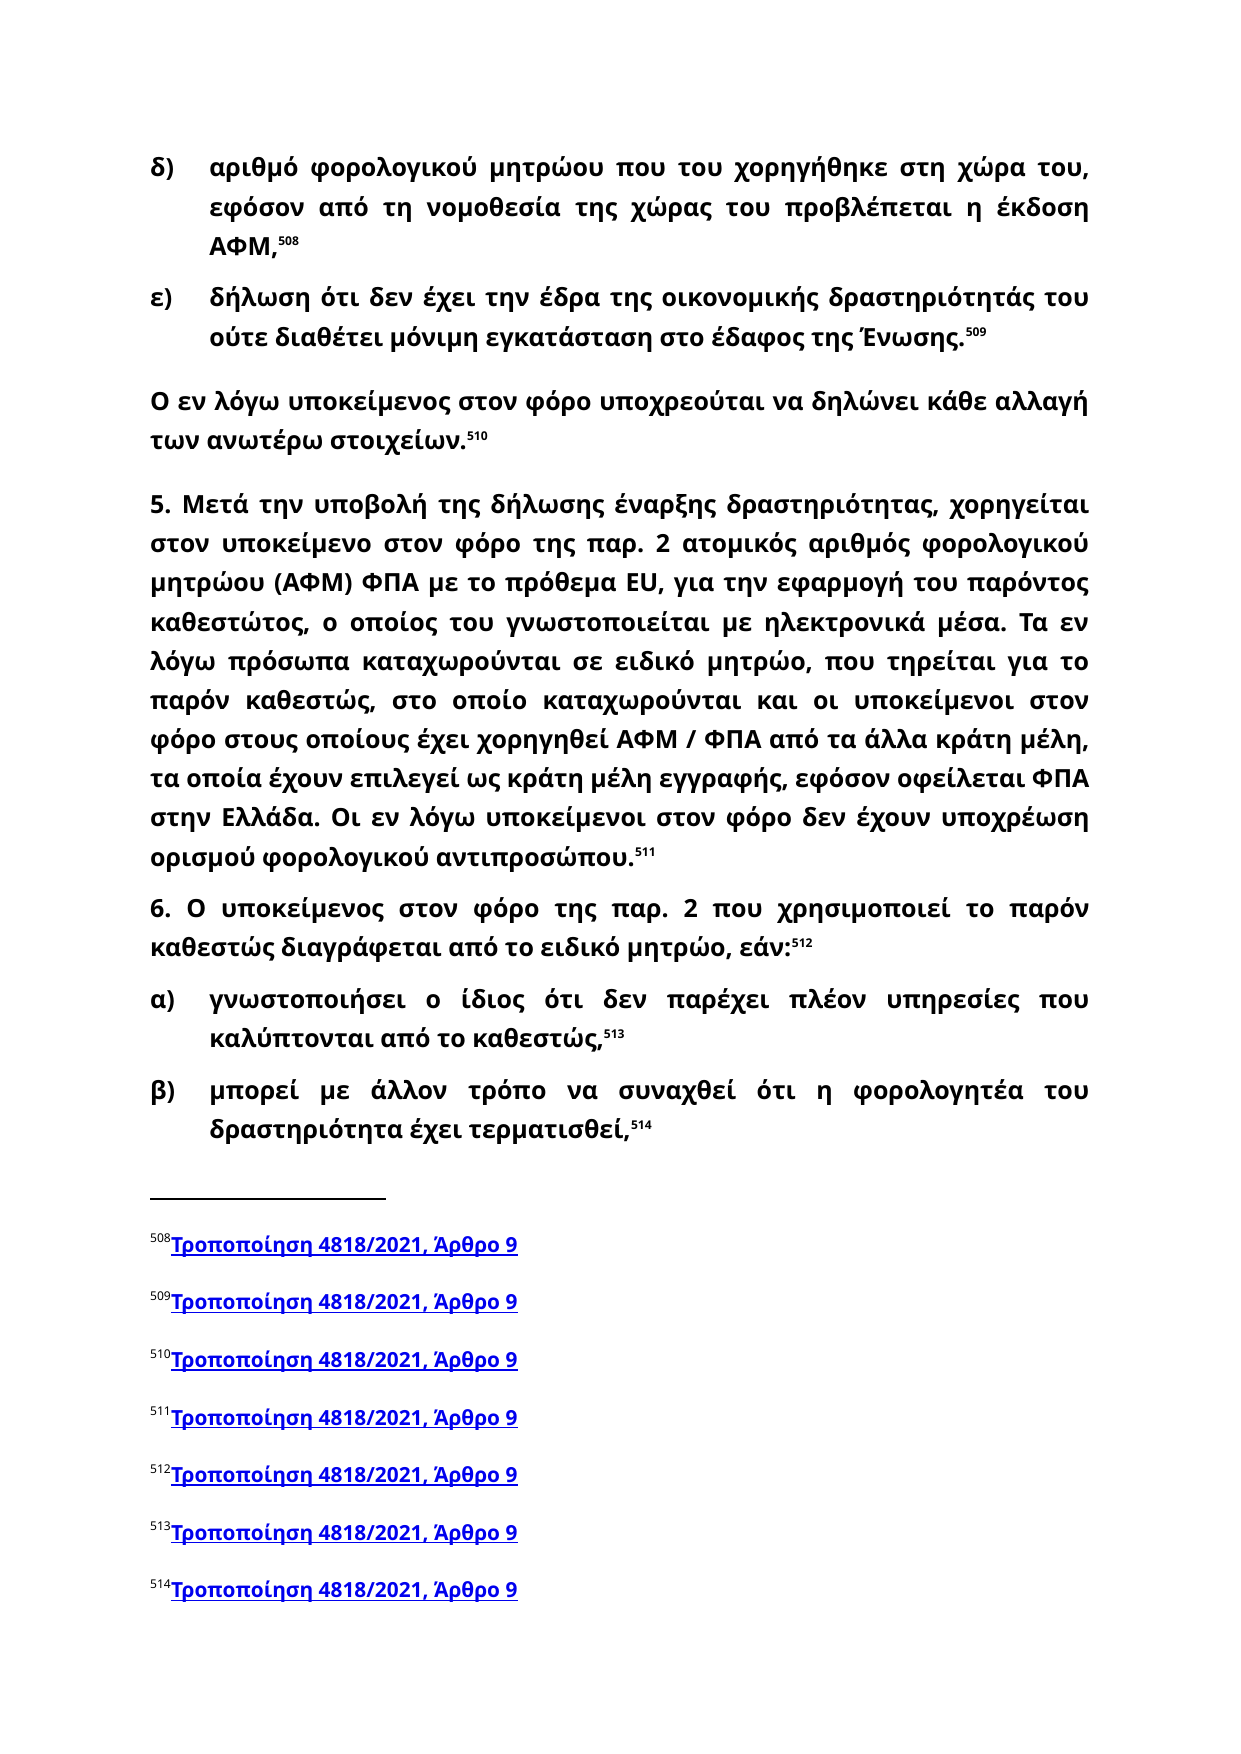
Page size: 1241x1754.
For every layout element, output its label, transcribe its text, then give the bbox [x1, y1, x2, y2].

text 5. Μετά την υποβολή της δήλωσης έναρξης δραστηριότητας, χορηγείται στον υποκείμενο στον φόρο της παρ. 2 ατομικός αριθμός φορολογικού μητρώου (ΑΦΜ) ΦΠΑ με το πρόθεμα EU, για την εφαρμογή του παρόντος καθεστώτος, ο οποίος του γνωστοποιείται με ηλεκτρονικά μέσα. Τα εν λόγω πρόσωπα καταχωρούνται σε ειδικό μητρώο, που τηρείται για το παρόν καθεστώς, στο οποίο καταχωρούνται και οι υποκείμενοι στον φόρο στους οποίους έχει χορηγηθεί ΑΦΜ / ΦΠΑ από τα άλλα κράτη μέλη, τα οποία έχουν επιλεγεί ως κράτη μέλη εγγραφής, εφόσον οφείλεται ΦΠΑ στην Ελλάδα. Οι εν λόγω υποκείμενοι στον φόρο δεν έχουν υποχρέωση ορισμού φορολογικού αντιπροσώπου. [150, 487, 1090, 873]
text Τροποποίηση 4818/2021, Άρθρο 9 [150, 1345, 1090, 1373]
text Τροποποίηση 4818/2021, Άρθρο 9 [150, 1287, 1090, 1316]
list β) μπορεί με άλλον τρόπο να συναχθεί ότι η φορολογητέα του δραστηριότητα έχει τερματισθεί, [150, 1072, 1090, 1146]
list δ) αριθμό φορολογικού μητρώου που του χορηγήθηκε στη χώρα του, εφόσον από τη νομοθεσία της χώρας του προβλέπεται η έκδοση ΑΦΜ, [150, 150, 1090, 262]
text Τροποποίηση 4818/2021, Άρθρο 9 [150, 1460, 1090, 1489]
text Τροποποίηση 4818/2021, Άρθρο 9 [150, 1518, 1090, 1546]
list α) γνωστοποιήσει ο ίδιος ότι δεν παρέχει πλέον υπηρεσίες που καλύπτονται από το καθεστώς, [150, 982, 1090, 1055]
text Τροποποίηση 4818/2021, Άρθρο 9 [150, 1403, 1090, 1431]
text Ο εν λόγω υποκείμενος στον φόρο υποχρεούται να δηλώνει κάθε αλλαγή των ανωτέρω στοιχείων. [150, 383, 1090, 457]
text Τροποποίηση 4818/2021, Άρθρο 9 [150, 1230, 1090, 1258]
list ε) δήλωση ότι δεν έχει την έδρα της οικονομικής δραστηριότητάς του ούτε διαθέτει μόνιμη εγκατάσταση στο έδαφος της Ένωσης. [150, 280, 1090, 353]
text Τροποποίηση 4818/2021, Άρθρο 9 [150, 1576, 1090, 1604]
text 6. Ο υποκείμενος στον φόρο της παρ. 2 που χρησιμοποιεί το παρόν καθεστώς διαγράφεται από το ειδικό μητρώο, εάν: [150, 891, 1090, 964]
